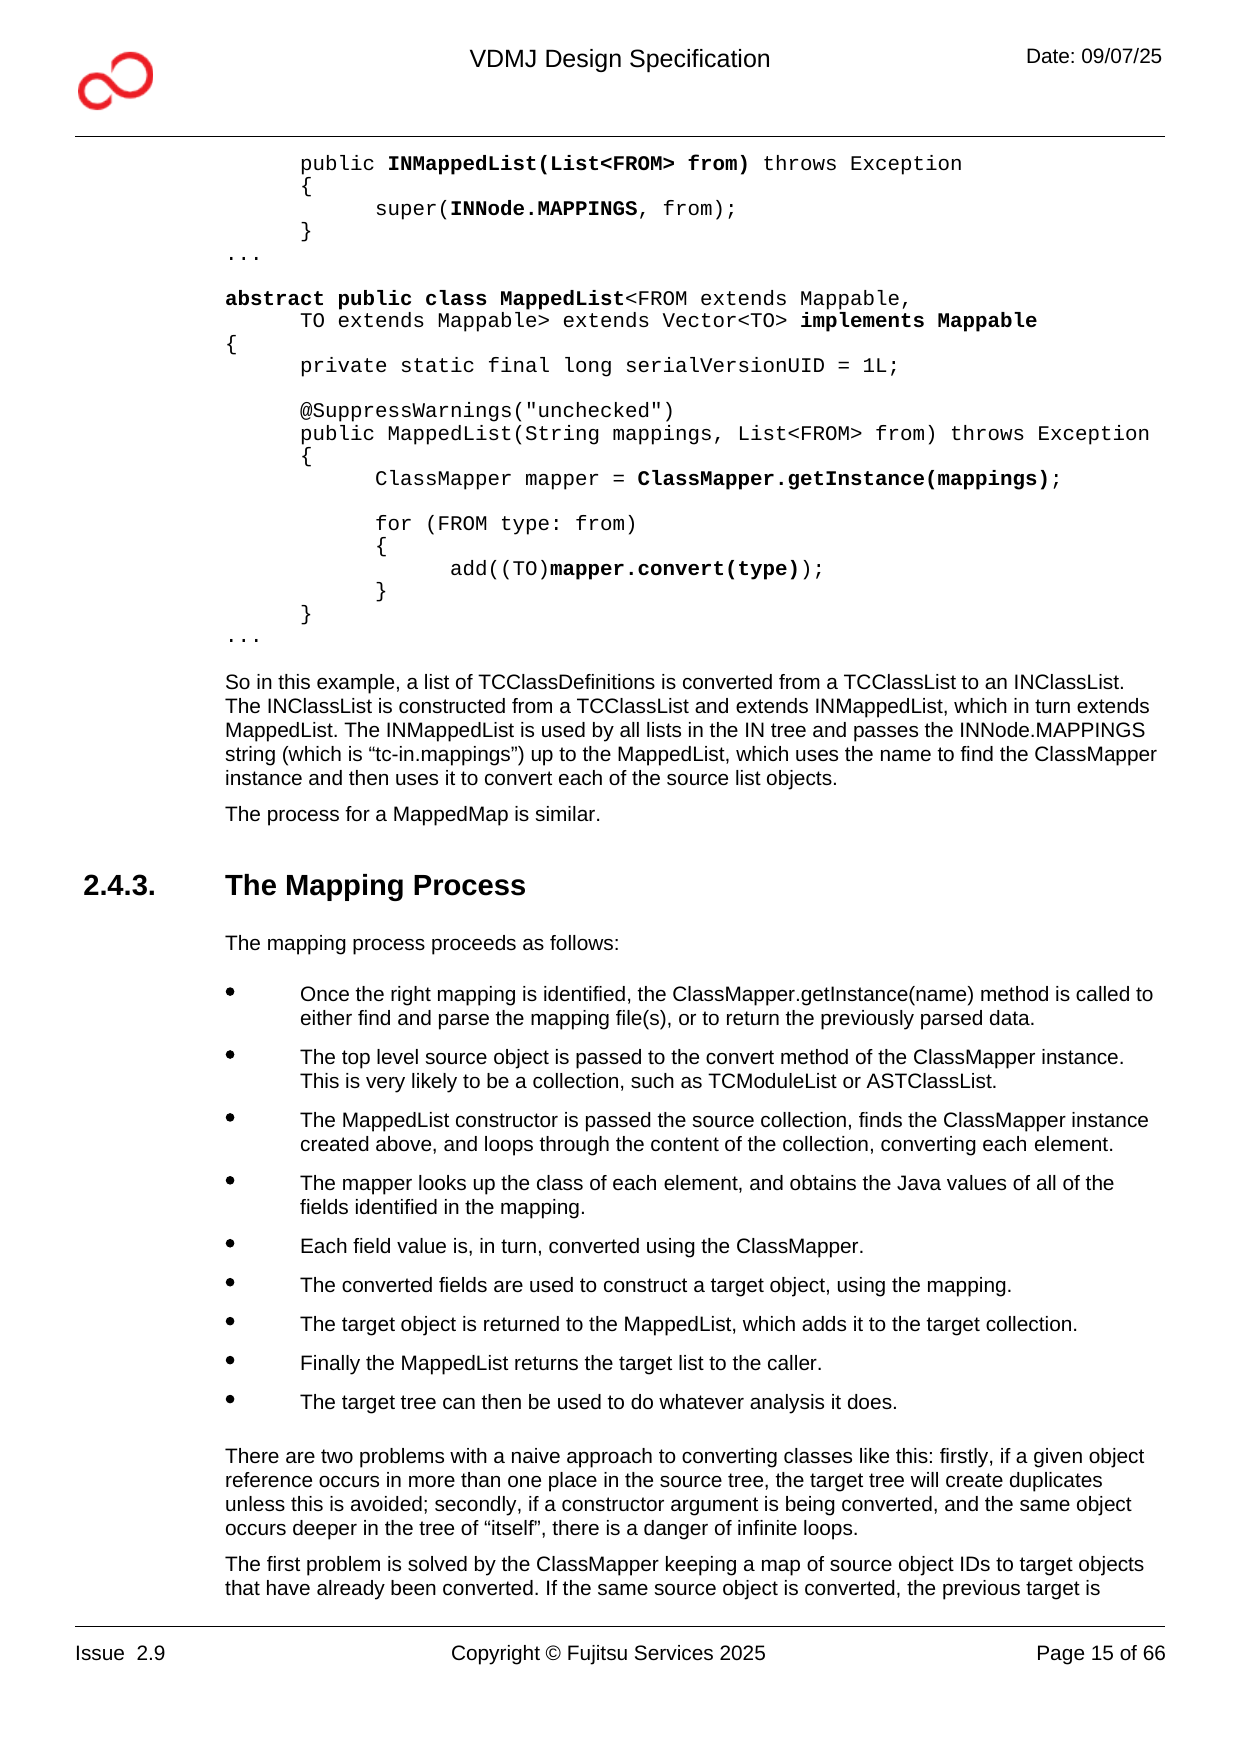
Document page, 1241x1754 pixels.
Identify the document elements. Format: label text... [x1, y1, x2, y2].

list Finally the MappedList returns the target list to the caller. [225, 1351, 1165, 1375]
text ... [225, 625, 1165, 647]
list The MappedList constructor is passed the source collection, finds the ClassMapper instance created above, and loops through the content of the collection, converting each element. [225, 1108, 1165, 1156]
text TO extends Mappable> extends Vector<TO> implements Mappable [225, 310, 1165, 332]
text public MappedList(String mappings, List<FROM> from) throws Exception [225, 422, 1165, 445]
text @SuppressWarnings("unchecked") [225, 400, 1165, 422]
list The top level source object is passed to the convert method of the ClassMapper instance. This is very likely to be a collection, such as TCModuleList or ASTClassList. [225, 1046, 1165, 1093]
list Each field value is, in turn, converted using the ClassMapper. [225, 1234, 1165, 1258]
text The process for a MappedMap is similar. [225, 802, 1165, 826]
list The converted fields are used to construct a target object, using the mapping. [225, 1273, 1165, 1297]
text } [225, 220, 1165, 242]
text } [225, 580, 1165, 602]
text ... [225, 242, 1165, 265]
text The mapping process proceeds as follows: [225, 931, 1165, 955]
list The mapper looks up the class of each element, and obtains the Java values of all of the fields identified in the mapping. [225, 1171, 1165, 1219]
text So in this example, a list of TCClassDefinitions is converted from a TCClassList to an INClassList. The INClassList is constructed from a TCClassList and extends INMappedList, which in turn extends MappedList. The INMappedList is used by all lists in the IN tree and passes the INNode.MAPPINGS string (which is “tc-in.mappings”) up to the MappedList, which uses the name to find the ClassMapper instance and then uses it to convert each of the source list objects. [225, 670, 1165, 790]
text { [225, 445, 1165, 467]
text { [225, 175, 1165, 197]
text super(INNode.MAPPINGS, from); [225, 197, 1165, 220]
text abstract public class MappedList<FROM extends Mappable, [225, 287, 1165, 310]
text private static final long serialVersionUID = 1L; [225, 355, 1165, 377]
subtitle The Mapping Process [75, 869, 1165, 901]
text { [225, 332, 1165, 355]
text ClassMapper mapper = ClassMapper.getInstance(mappings); [225, 467, 1165, 490]
text public INMappedList(List<FROM> from) throws Exception [225, 152, 1165, 175]
text add((TO)mapper.convert(type)); [225, 557, 1165, 580]
text { [225, 535, 1165, 557]
list The target object is returned to the MappedList, which adds it to the target collection. [225, 1312, 1165, 1336]
text There are two problems with a naive approach to converting classes like this: firstly, if a given object reference occurs in more than one place in the source tree, the target tree will create duplicates unless this is avoided; secondly, if a constructor argument is being converted, and the same object occurs deeper in the tree of “itself”, there is a danger of infinite loops. [225, 1444, 1165, 1540]
list The target tree can then be used to do whatever analysis it does. [225, 1390, 1165, 1414]
text The first problem is solved by the ClassMapper keeping a map of source object IDs to target objects that have already been converted. If the same source object is converted, the previous target is [225, 1552, 1165, 1600]
text for (FROM type: from) [225, 512, 1165, 535]
list Once the right mapping is identified, the ClassMapper.getInstance(name) method is called to either find and parse the mapping file(s), or to return the previously parsed data. [225, 983, 1165, 1031]
picture [78, 44, 153, 120]
text } [225, 602, 1165, 625]
